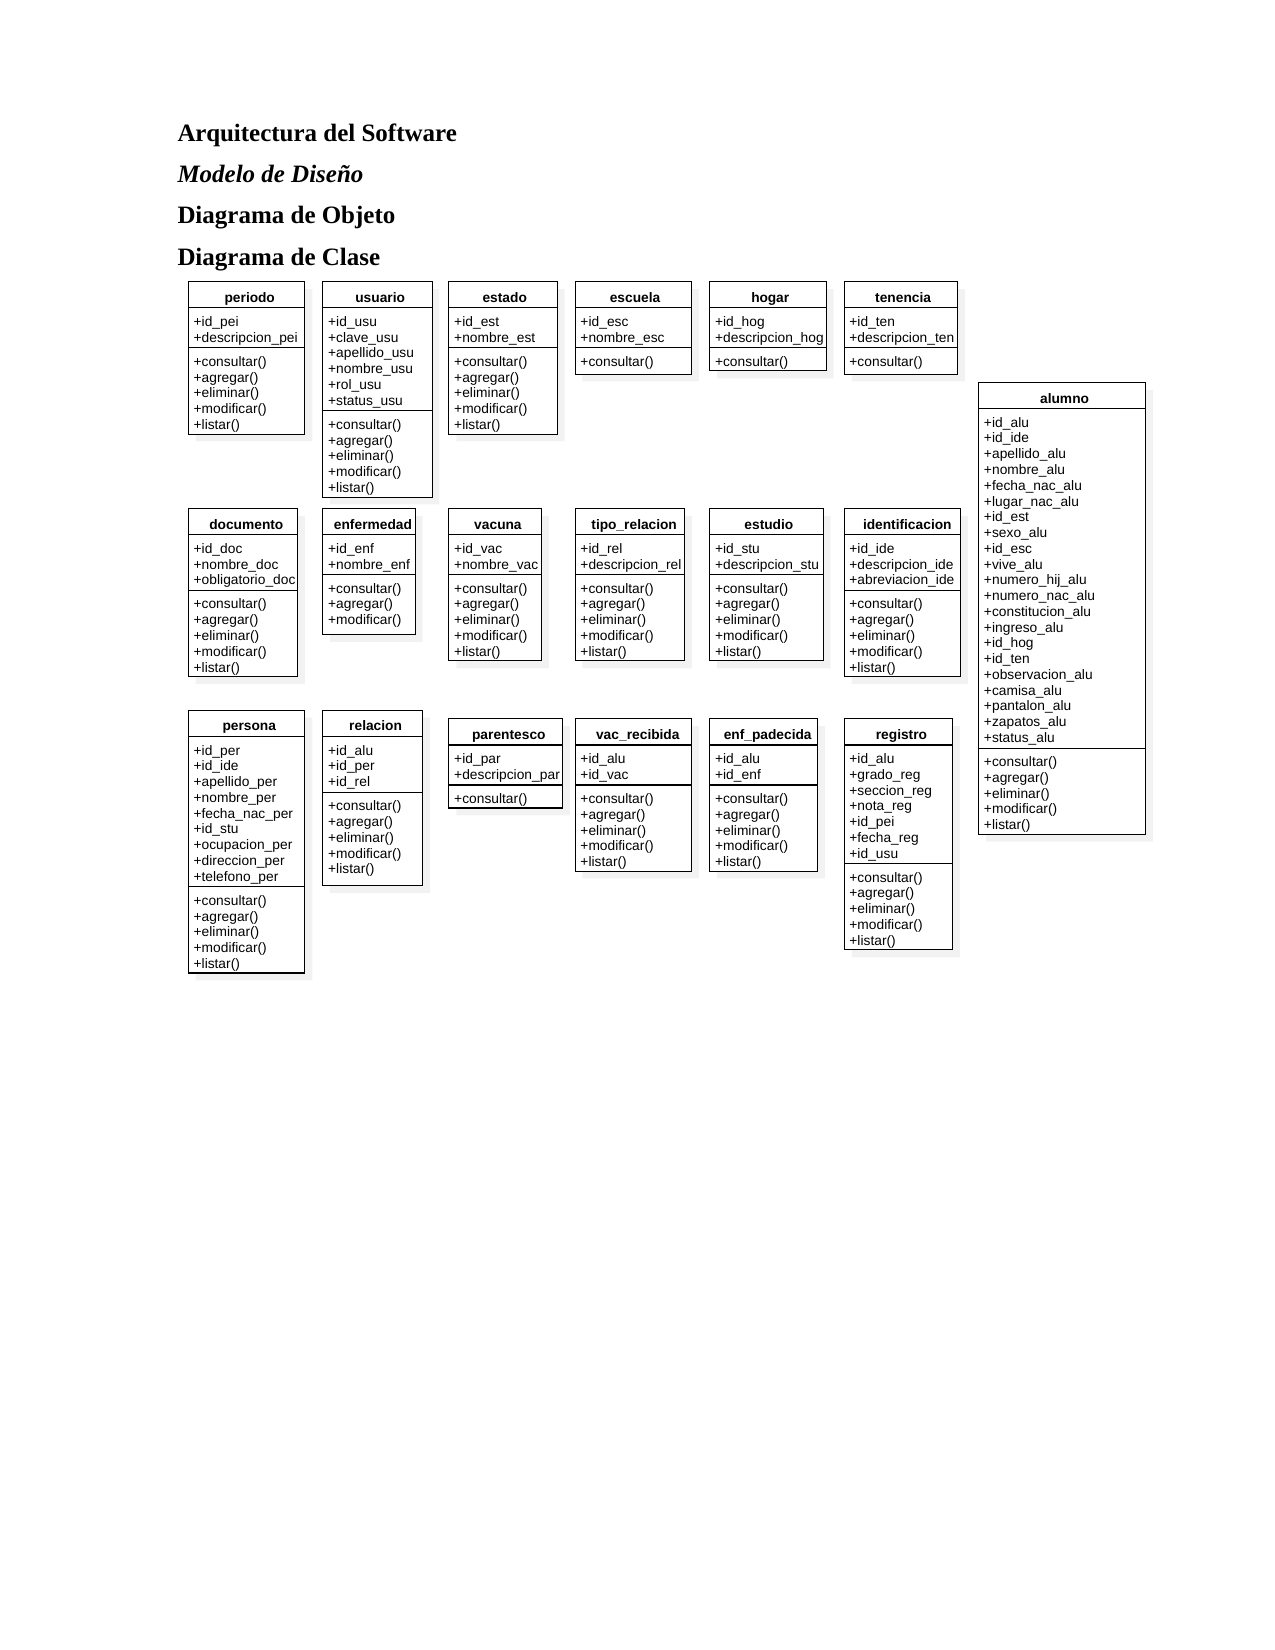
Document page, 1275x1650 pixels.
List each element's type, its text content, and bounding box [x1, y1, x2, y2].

subtitle Diagrama de Clase [177, 242, 1157, 271]
subtitle Modelo de Diseño [177, 159, 1157, 188]
subtitle Arquitectura del Software [177, 118, 1157, 147]
subtitle Diagrama de Objeto [177, 201, 1157, 229]
